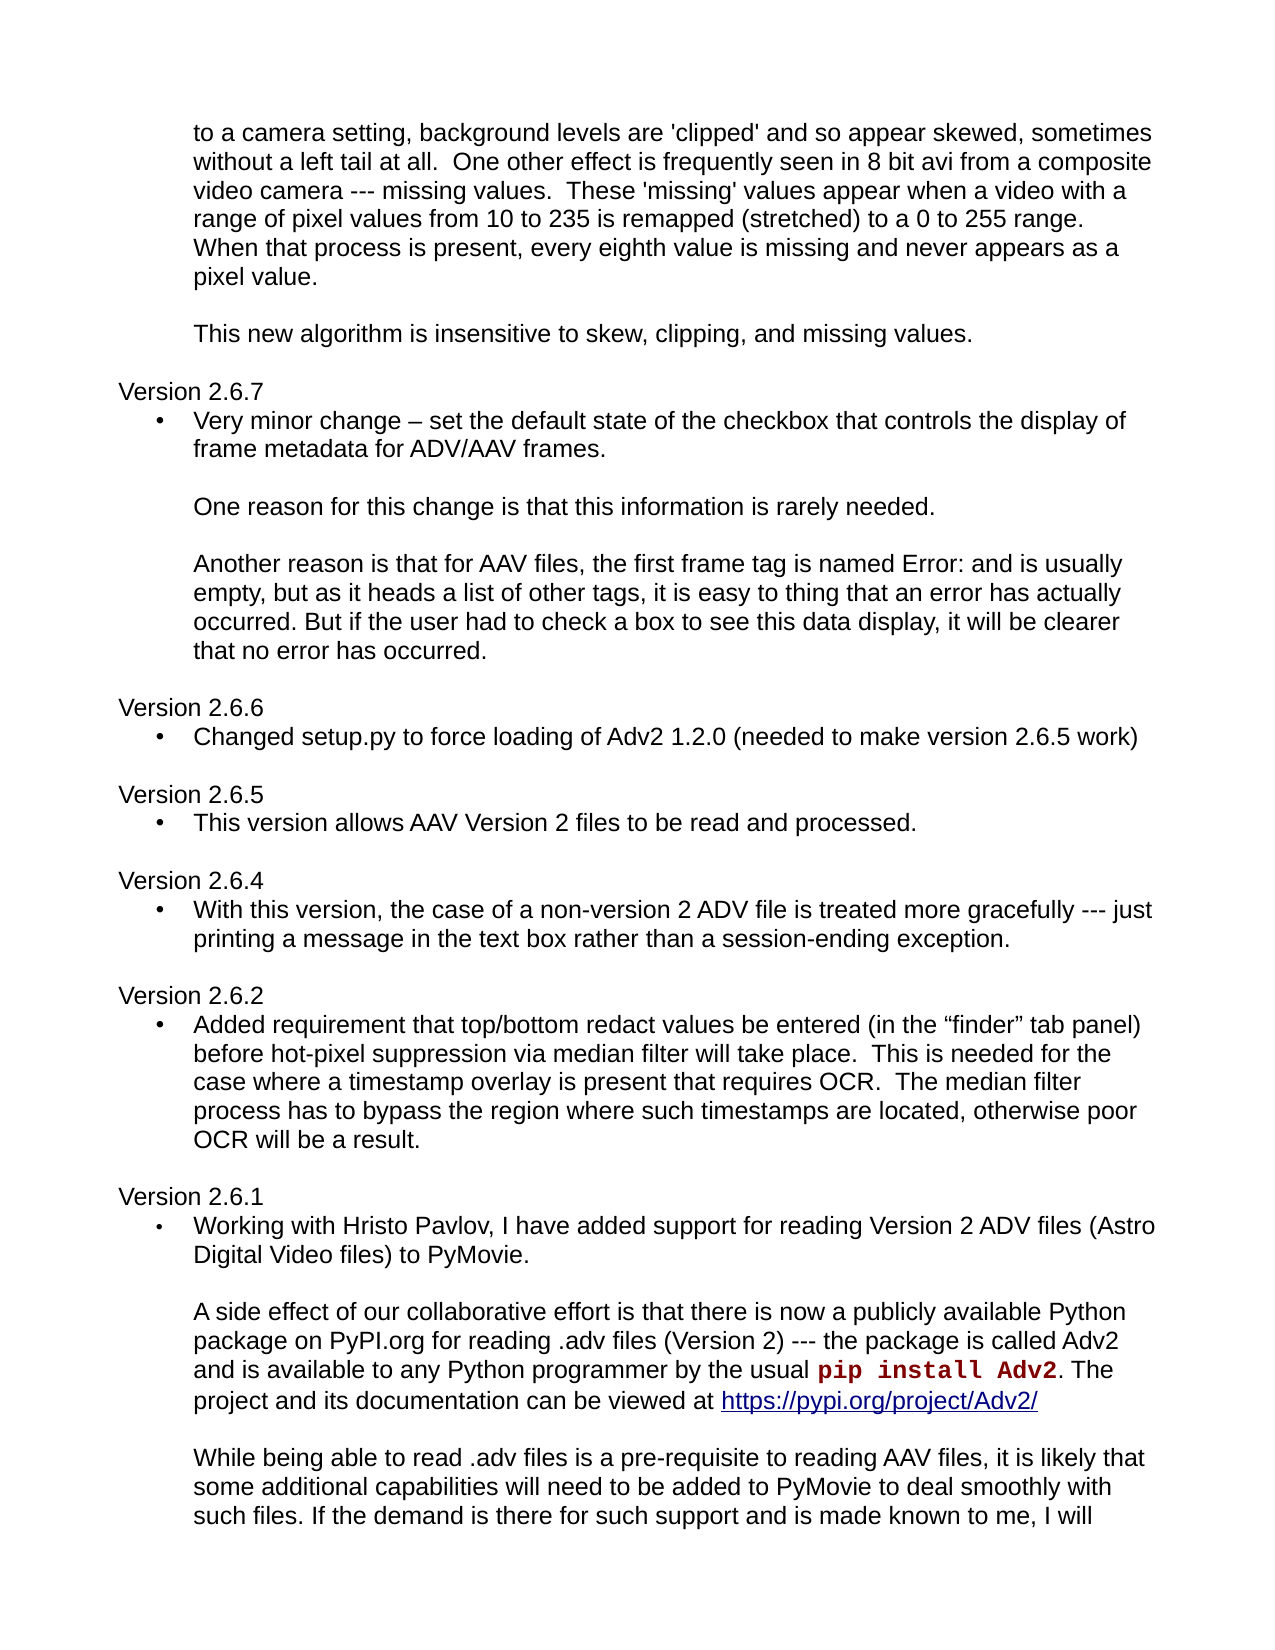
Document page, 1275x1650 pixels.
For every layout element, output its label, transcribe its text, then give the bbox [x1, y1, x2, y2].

list Added requirement that top/bottom redact values be entered (in the “finder” tab panel) before hot-pixel suppression via median filter will take place. This is needed for the case where a timestamp overlay is present that requires OCR. The median filter process has to bypass the region where such timestamps are located, otherwise poor OCR will be a result. [156, 1010, 1157, 1182]
text Version 2.6.7 [118, 377, 1157, 406]
list to a camera setting, background levels are 'clipped' and so appear skewed, sometimes without a left tail at all. One other effect is frequently seen in 8 bit avi from a composite video camera --- missing values. These 'missing' values appear when a video with a range of pixel values from 10 to 235 is remapped (stretched) to a 0 to 255 range. When that process is present, every eighth value is missing and never appears as a pixel value. [156, 118, 1157, 319]
text Version 2.6.1 [118, 1182, 1157, 1211]
list Working with Hristo Pavlov, I have added support for reading Version 2 ADV files (Astro Digital Video files) to PyMovie. A side effect of our collaborative effort is that there is now a publicly available Python package on PyPI.org for reading .adv files (Version 2) --- the package is called Adv2 and is available to any Python programmer by the usual pip install Adv2. The project and its documentation can be viewed at https://pypi.org/project/Adv2/ While being able to read .adv files is a pre-requisite to reading AAV files, it is likely that some additional capabilities will need to be added to PyMovie to deal smoothly with such files. If the demand is there for such support and is made known to me, I will [156, 1211, 1157, 1529]
list This version allows AAV Version 2 files to be read and processed. [156, 808, 1157, 866]
text Version 2.6.6 [118, 693, 1157, 722]
list This new algorithm is insensitive to skew, clipping, and missing values. [156, 319, 1157, 377]
list Changed setup.py to force loading of Adv2 1.2.0 (needed to make version 2.6.5 work) [156, 722, 1157, 751]
list Very minor change – set the default state of the checkbox that controls the display of frame metadata for ADV/AAV frames. One reason for this change is that this information is rarely needed. Another reason is that for AAV files, the first frame tag is named Error: and is usually empty, but as it heads a list of other tags, it is easy to thing that an error has actually occurred. But if the user had to check a box to see this data display, it will be clearer that no error has occurred. [156, 406, 1157, 693]
list With this version, the case of a non-version 2 ADV file is treated more gracefully --- just printing a message in the text box rather than a session-ending exception. [156, 895, 1157, 981]
text Version 2.6.5 [118, 779, 1157, 808]
text Version 2.6.2 [118, 981, 1157, 1010]
text Version 2.6.4 [118, 866, 1157, 895]
